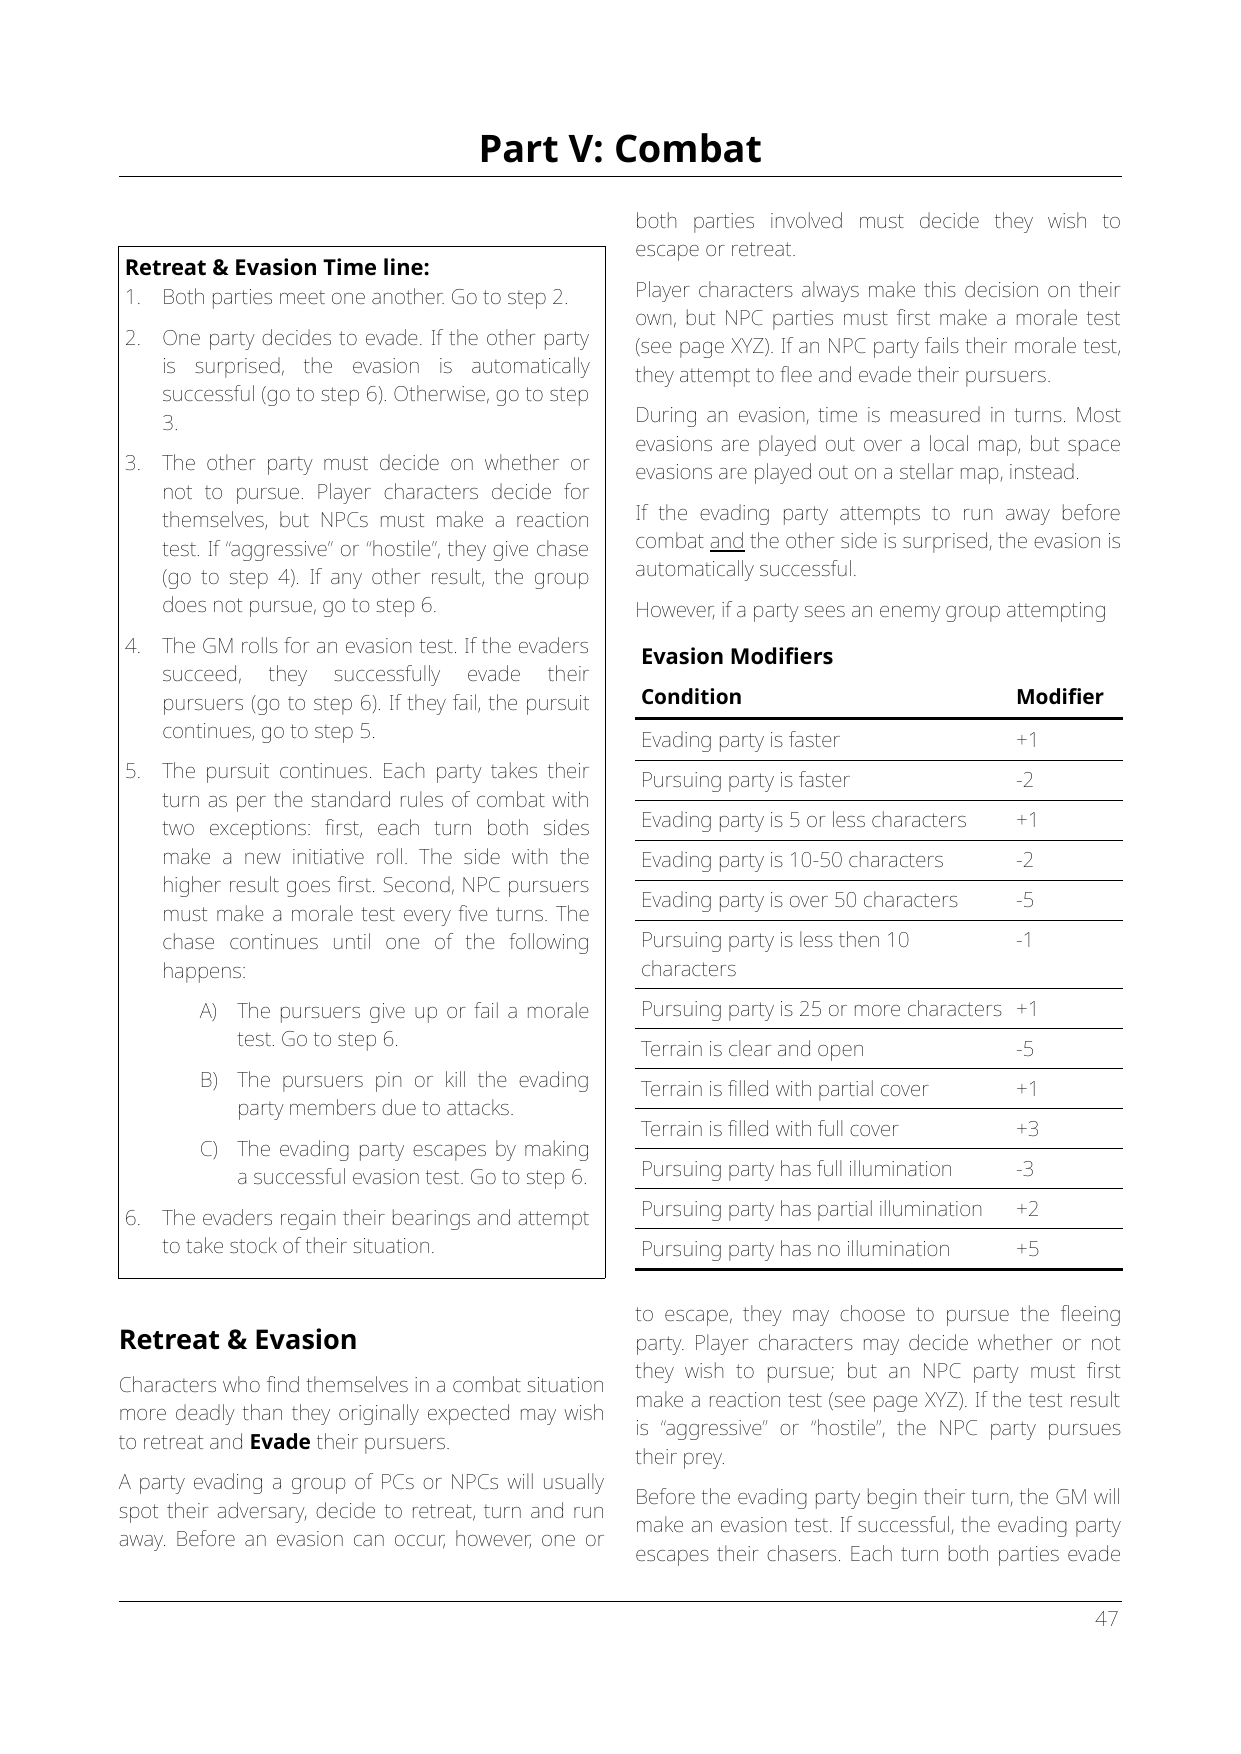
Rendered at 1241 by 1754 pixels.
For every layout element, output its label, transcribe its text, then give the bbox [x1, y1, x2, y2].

table_cell Evading party is faster [635, 720, 1010, 759]
text Characters who find themselves in a combat situation more deadly than they originally expected may wish to retreat and Evade their pursuers. [118, 1370, 605, 1455]
text During an evasion, time is measured in turns. Most evasions are played out over a local map, but space evasions are played out on a stellar map, instead. [635, 400, 1122, 486]
table_cell Pursuing party has partial illumination [635, 1189, 1010, 1228]
table_cell +2 [1010, 1189, 1123, 1228]
table_cell -2 [1010, 761, 1123, 799]
table_cell +3 [1010, 1109, 1123, 1148]
table_cell +1 [1010, 801, 1123, 839]
table_cell +5 [1010, 1229, 1123, 1268]
table_cell +1 [1010, 720, 1123, 759]
table_cell Condition [635, 677, 1010, 717]
text Before the evading party begin their turn, the GM will make an evasion test. If successful, the evading party escapes their chasers. Each turn both parties evade [635, 1482, 1122, 1567]
table_cell Pursuing party has no illumination [635, 1229, 1010, 1268]
text both parties involved must decide they wish to escape or retreat. [635, 206, 1122, 263]
table_cell +1 [1010, 989, 1123, 1028]
table_header Retreat & Evasion Time line: Both parties meet one another. Go to step 2. One party decides to evade. If the other party is surprised, the evasion is automatically successful (go to step 6). Otherwise, go to step 3. The other party must decide on whether or not to pursue. Player characters decide for themselves, but NPCs must make a reaction test. If “aggressive” or “hostile”, they give chase (go to step 4). If any other result, the group does not pursue, go to step 6. The GM rolls for an evasion test. If the evaders succeed, they successfully evade their pursuers (go to step 6). If they fail, the pursuit continues, go to step 5. The pursuit continues. Each party takes their turn as per the standard rules of combat with two exceptions: first, each turn both sides make a new initiative roll. The side with the higher result goes first. Second, NPC pursuers must make a morale test every five turns. The chase continues until one of the following happens: The pursuers give up or fail a morale test. Go to step 6. The pursuers pin or kill the evading party members due to attacks. The evading party escapes by making a successful evasion test. Go to step 6. The evaders regain their bearings and attempt to take stock of their situation. [119, 247, 605, 1278]
table_cell -5 [1010, 881, 1123, 919]
subtitle Retreat & Evasion [118, 1321, 605, 1358]
table_cell Evading party is 5 or less characters [635, 801, 1010, 839]
table_cell Pursuing party is 25 or more characters [635, 989, 1010, 1028]
text However, if a party sees an enemy group attempting [635, 595, 1122, 623]
table_cell -2 [1010, 841, 1123, 879]
table_cell -1 [1010, 921, 1123, 988]
table_cell -5 [1010, 1029, 1123, 1068]
table_cell Terrain is filled with full cover [635, 1109, 1010, 1148]
table_cell +1 [1010, 1069, 1123, 1108]
table_cell Evading party is 10-50 characters [635, 841, 1010, 879]
table_cell Terrain is clear and open [635, 1029, 1010, 1068]
table_cell -3 [1010, 1149, 1123, 1188]
table_header Evasion Modifiers [635, 635, 1123, 677]
table_cell Pursuing party is less then 10 characters [635, 921, 1010, 988]
table_cell Modifier [1010, 677, 1123, 717]
table_cell Evading party is over 50 characters [635, 881, 1010, 919]
text Player characters always make this decision on their own, but NPC parties must first make a morale test (see page XYZ). If an NPC party fails their morale test, they attempt to flee and evade their pursuers. [635, 275, 1122, 388]
table_cell Pursuing party has full illumination [635, 1149, 1010, 1188]
table_cell Terrain is filled with partial cover [635, 1069, 1010, 1108]
text to escape, they may choose to pursue the fleeing party. Player characters may decide whether or not they wish to pursue; but an NPC party must first make a reaction test (see page XYZ). If the test result is “aggressive” or “hostile”, the NPC party pursues their prey. [635, 1271, 1122, 1470]
text A party evading a group of PCs or NPCs will usually spot their adversary, decide to retreat, turn and run away. Before an evasion can occur, however, one or [118, 1467, 605, 1553]
table_cell Pursuing party is faster [635, 761, 1010, 799]
text If the evading party attempts to run away before combat and the other side is surprised, the evasion is automatically successful. [635, 498, 1122, 583]
